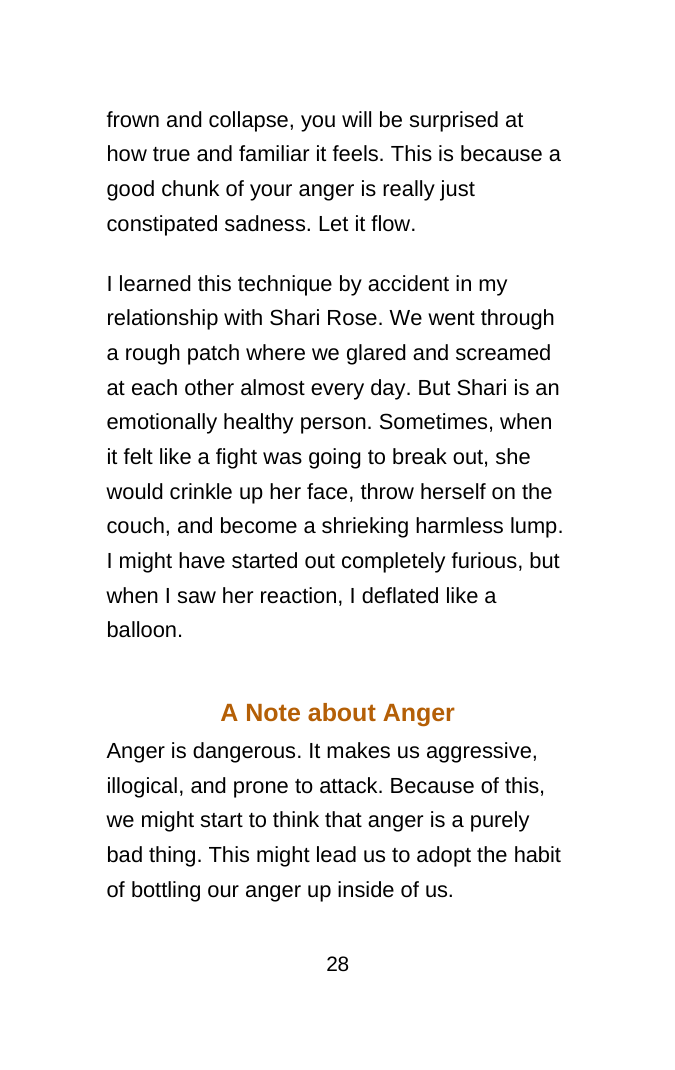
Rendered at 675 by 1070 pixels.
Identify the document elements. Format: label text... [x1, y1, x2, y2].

subtitle A Note about Anger [106, 698, 568, 727]
text I learned this technique by accident in my relationship with Shari Rose. We went through a rough patch where we glared and screamed at each other almost every day. But Shari is an emotionally healthy person. Sometimes, when it felt like a fight was going to break out, she would crinkle up her face, throw herself on the couch, and become a shrieking harmless lump. I might have started out completely furious, but when I saw her reaction, I deflated like a balloon. [106, 270, 568, 642]
text Anger is dangerous. It makes us aggressive, illogical, and prone to attack. Because of this, we might start to think that anger is a purely bad thing. This might lead us to adopt the habit of bottling our anger up inside of us. [106, 738, 568, 902]
text frown and collapse, you will be surprised at how true and familiar it feels. This is because a good chunk of your anger is really just constipated sadness. Let it flow. [106, 106, 568, 236]
